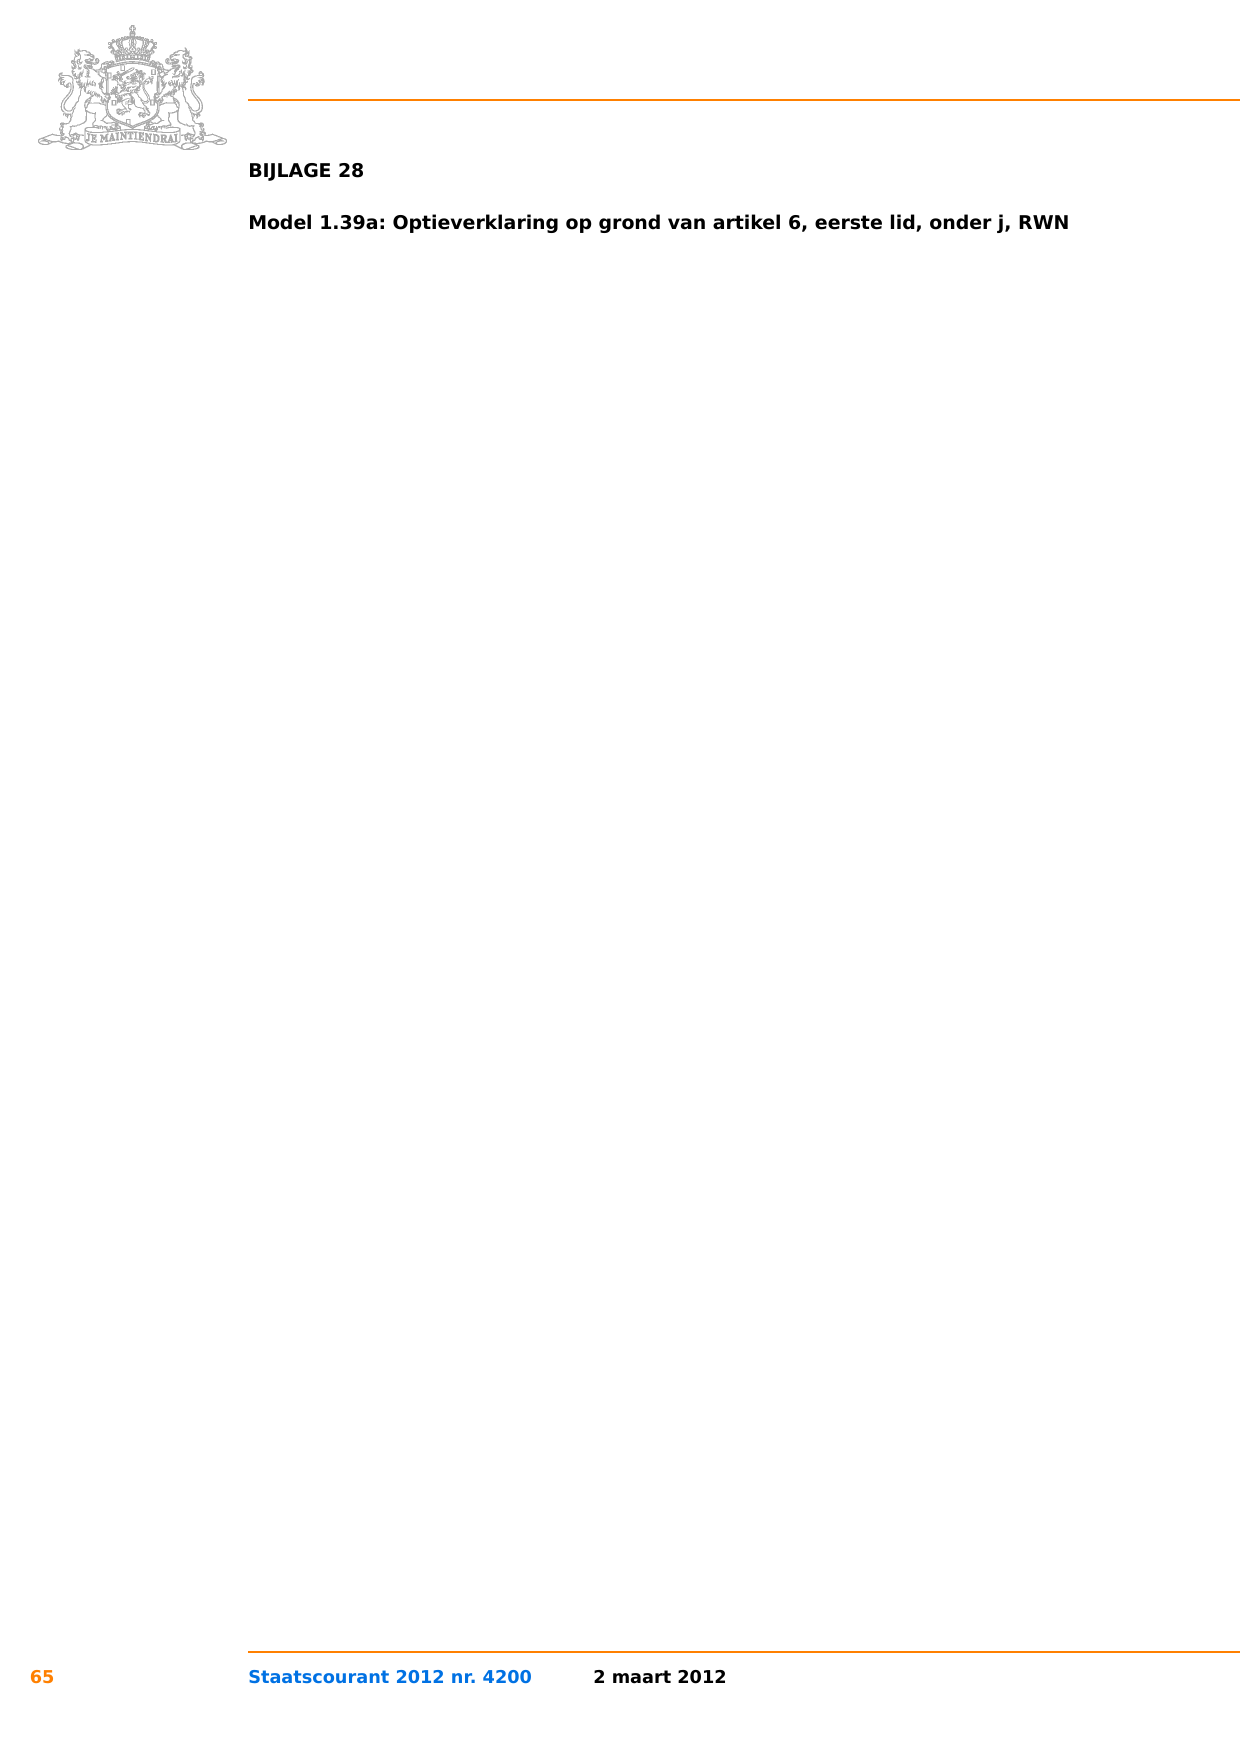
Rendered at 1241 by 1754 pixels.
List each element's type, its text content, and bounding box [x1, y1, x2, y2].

subtitle BIJLAGE 28 [248, 160, 1163, 182]
subtitle Model 1.39a: Optieverklaring op grond van artikel 6, eerste lid, onder j, RWN [248, 212, 1163, 234]
picture [38, 25, 227, 150]
